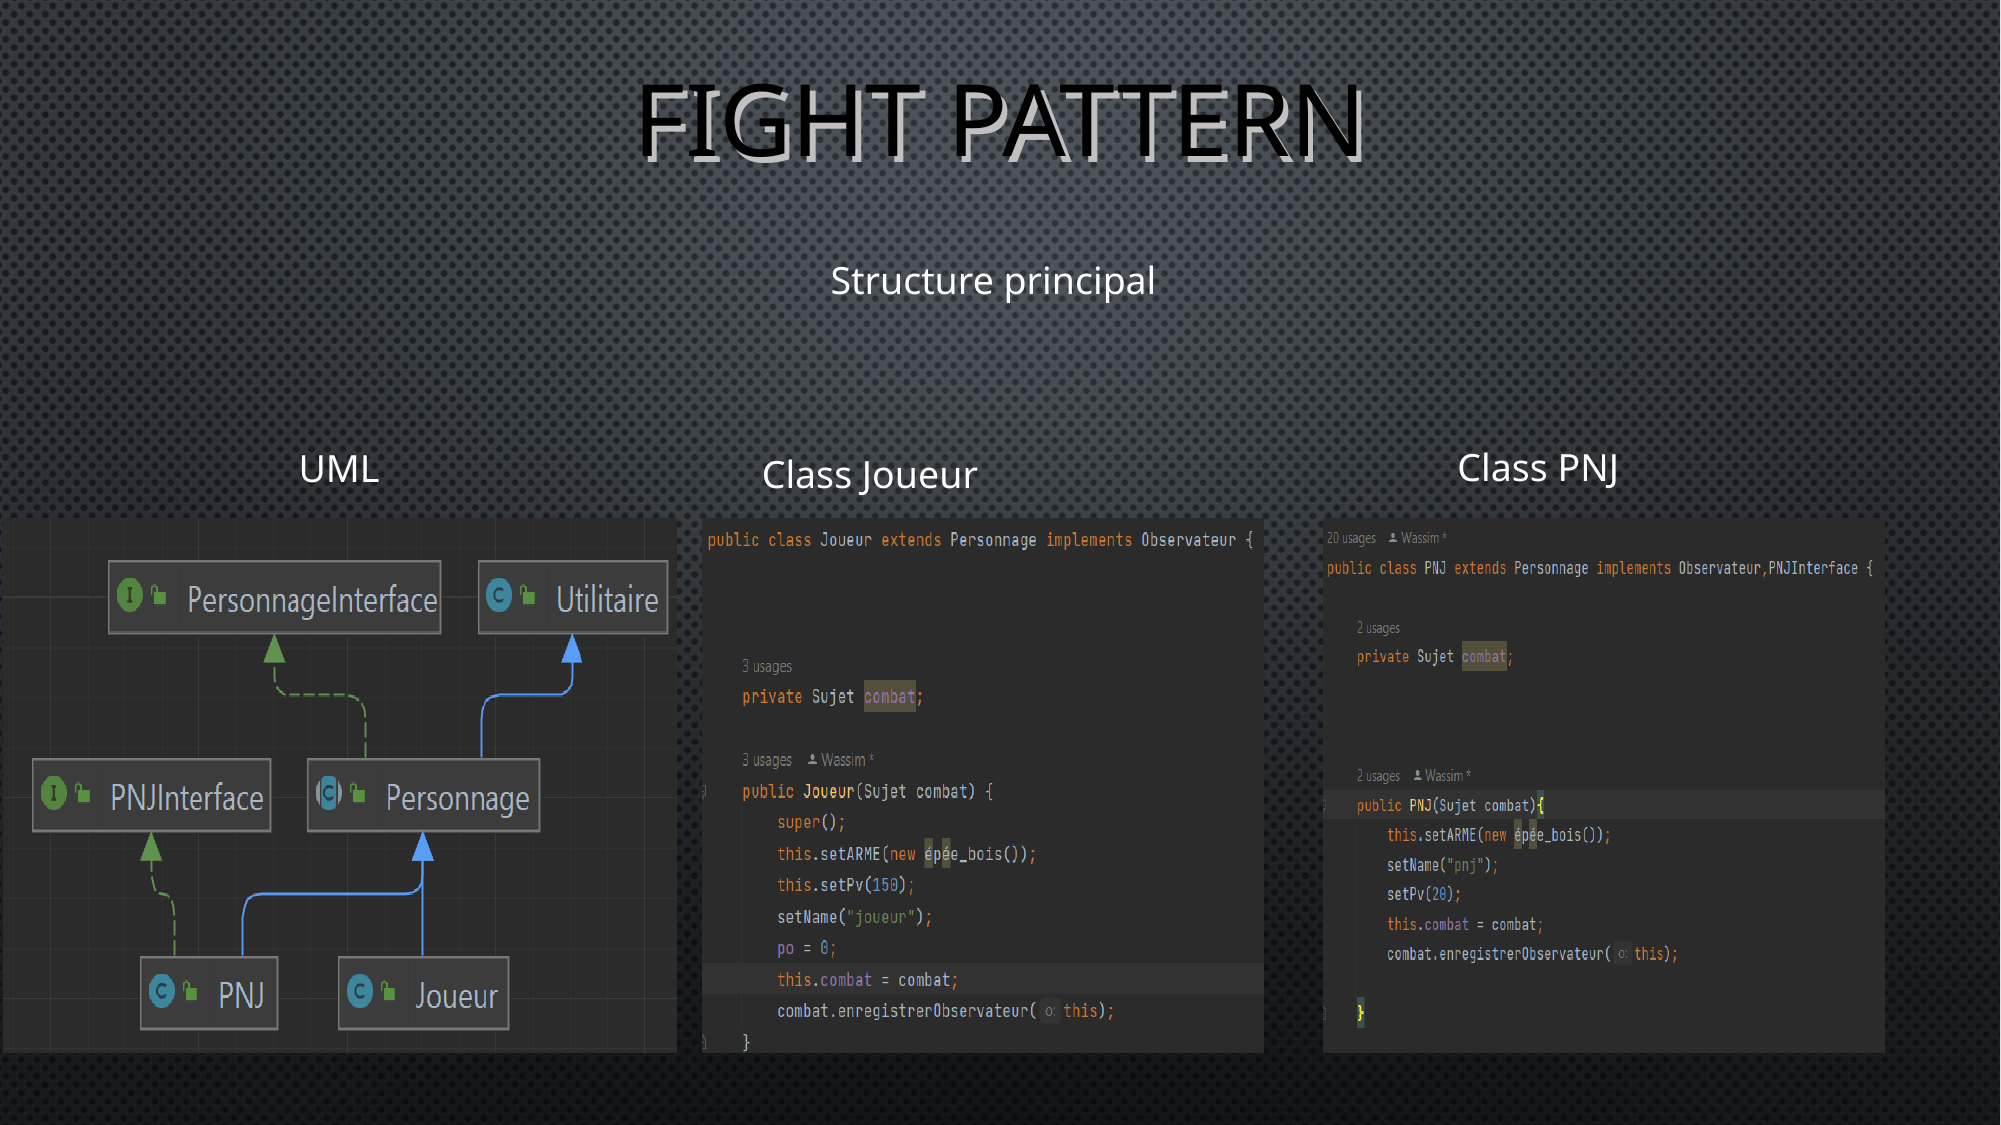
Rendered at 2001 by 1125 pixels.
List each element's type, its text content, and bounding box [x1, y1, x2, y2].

text_box Structure principal [815, 249, 1185, 311]
picture [1323, 518, 1885, 1053]
text_box UML [283, 437, 706, 499]
text_box Class Joueur [746, 443, 1169, 505]
picture [3, 518, 677, 1053]
title Fight Pattern [612, 9, 1388, 185]
text_box Class PNJ [1442, 436, 1865, 498]
picture [702, 518, 1264, 1053]
text_box [0, 0, 2000, 1125]
